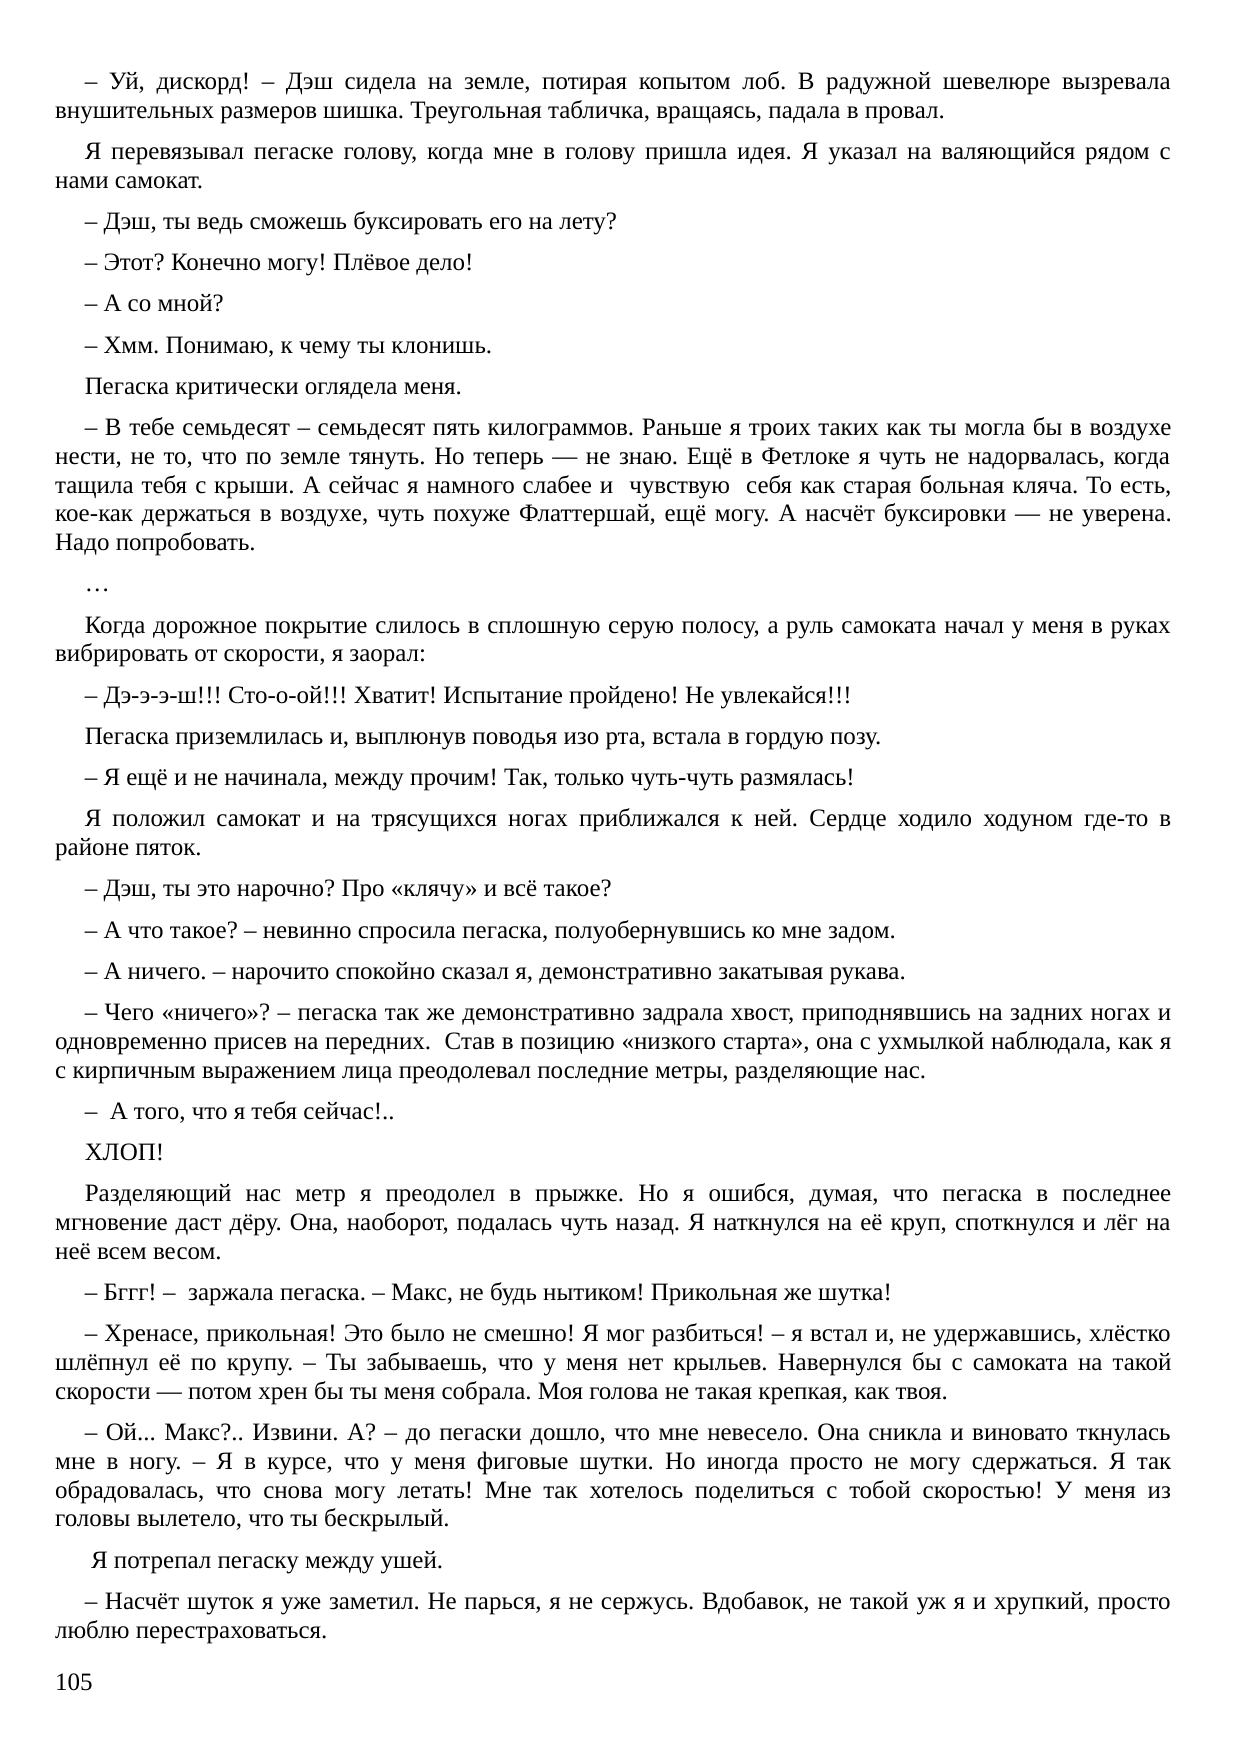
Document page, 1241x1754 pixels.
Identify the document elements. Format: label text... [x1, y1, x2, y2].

text Пегаска приземлилась и, выплюнув поводья изо рта, встала в гордую позу. [55, 721, 1173, 750]
text – Уй, дискорд! – Дэш сидела на земле, потирая копытом лоб. В радужной шевелюре вызревала внушительных размеров шишка. Треугольная табличка, вращаясь, падала в провал. [55, 66, 1173, 123]
text – Ой... Макс?.. Извини. А? – до пегаски дошло, что мне невесело. Она сникла и виновато ткнулась мне в ногу. – Я в курсе, что у меня фиговые шутки. Но иногда просто не могу сдержаться. Я так обрадовалась, что снова могу летать! Мне так хотелось поделиться с тобой скоростью! У меня из головы вылетело, что ты бескрылый. [55, 1417, 1173, 1532]
text Пегаска критически оглядела меня. [55, 371, 1173, 400]
text Я перевязывал пегаске голову, когда мне в голову пришла идея. Я указал на валяющийся рядом с нами самокат. [55, 136, 1173, 193]
text – А ничего. – нарочито спокойно сказал я, демонстративно закатывая рукава. [55, 956, 1173, 985]
text – Этот? Конечно могу! Плёвое дело! [55, 247, 1173, 276]
text – Дэш, ты это нарочно? Про «клячу» и всё такое? [55, 873, 1173, 902]
text ХЛОП! [55, 1137, 1173, 1166]
text – А того, что я тебя сейчас!.. [55, 1096, 1173, 1125]
text Разделяющий нас метр я преодолел в прыжке. Но я ошибся, думая, что пегаска в последнее мгновение даст дёру. Она, наоборот, подалась чуть назад. Я наткнулся на её круп, споткнулся и лёг на неё всем весом. [55, 1178, 1173, 1265]
text – Дэш, ты ведь сможешь буксировать его на лету? [55, 206, 1173, 235]
text – Дэ-э-э-ш!!! Сто-о-ой!!! Хватит! Испытание пройдено! Не увлекайся!!! [55, 680, 1173, 708]
text – Насчёт шуток я уже заметил. Не парься, я не сержусь. Вдобавок, не такой уж я и хрупкий, просто люблю перестраховаться. [55, 1586, 1173, 1643]
text Я положил самокат и на трясущихся ногах приближался к ней. Сердце ходило ходуном где-то в районе пяток. [55, 803, 1173, 861]
text … [55, 568, 1173, 597]
text – Хренасе, прикольная! Это было не смешно! Я мог разбиться! – я встал и, не удержавшись, хлёстко шлёпнул её по крупу. – Ты забываешь, что у меня нет крыльев. Навернулся бы с самоката на такой скорости — потом хрен бы ты меня собрала. Моя голова не такая крепкая, как твоя. [55, 1318, 1173, 1405]
text Я потрепал пегаску между ушей. [55, 1545, 1173, 1573]
text – А что такое? – невинно спросила пегаска, полуобернувшись ко мне задом. [55, 915, 1173, 943]
text – Я ещё и не начинала, между прочим! Так, только чуть-чуть размялась! [55, 762, 1173, 791]
text Когда дорожное покрытие слилось в сплошную серую полосу, а руль самоката начал у меня в руках вибрировать от скорости, я заорал: [55, 610, 1173, 667]
text – Хмм. Понимаю, к чему ты клонишь. [55, 330, 1173, 358]
text – В тебе семьдесят – семьдесят пять килограммов. Раньше я троих таких как ты могла бы в воздухе нести, не то, что по земле тянуть. Но теперь — не знаю. Ещё в Фетлоке я чуть не надорвалась, когда тащила тебя с крыши. А сейчас я намного слабее и чувствую себя как старая больная кляча. То есть, кое-как держаться в воздухе, чуть похуже Флаттершай, ещё могу. А насчёт буксировки — не уверена. Надо попробовать. [55, 412, 1173, 556]
text – Бггг! – заржала пегаска. – Макс, не будь нытиком! Прикольная же шутка! [55, 1277, 1173, 1306]
text – А со мной? [55, 288, 1173, 317]
text – Чего «ничего»? – пегаска так же демонстративно задрала хвост, приподнявшись на задних ногах и одновременно присев на передних. Став в позицию «низкого старта», она с ухмылкой наблюдала, как я с кирпичным выражением лица преодолевал последние метры, разделяющие нас. [55, 997, 1173, 1083]
